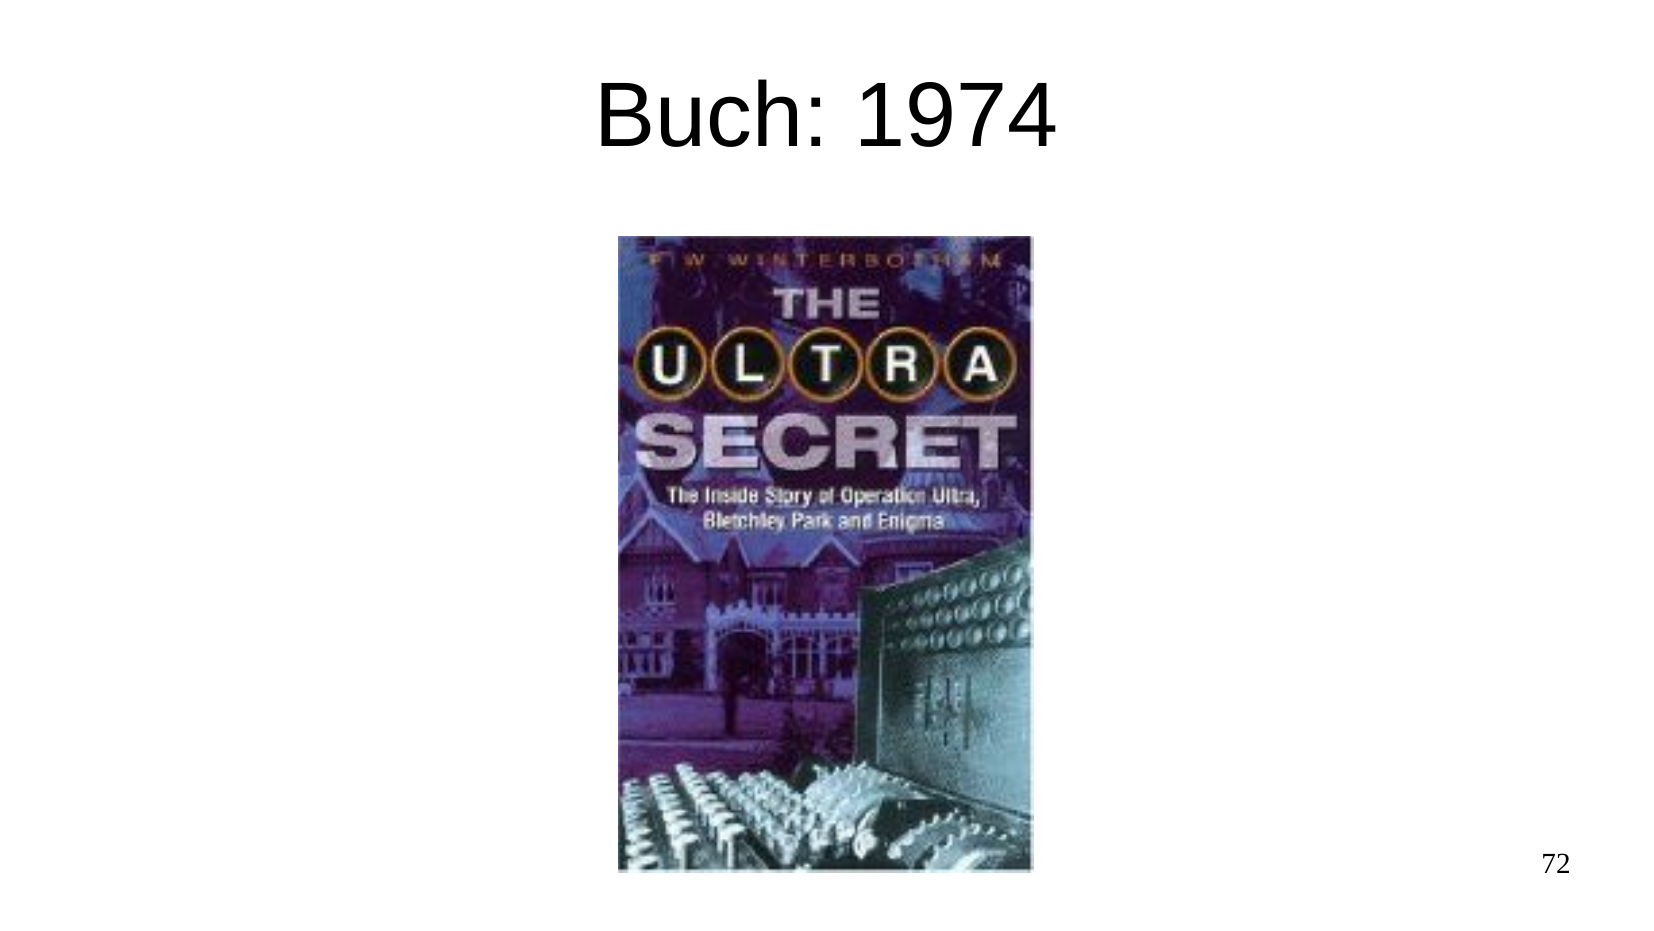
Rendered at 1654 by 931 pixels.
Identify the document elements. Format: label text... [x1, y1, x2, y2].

title Buch: 1974 [82, 37, 1571, 193]
picture [618, 236, 1034, 873]
